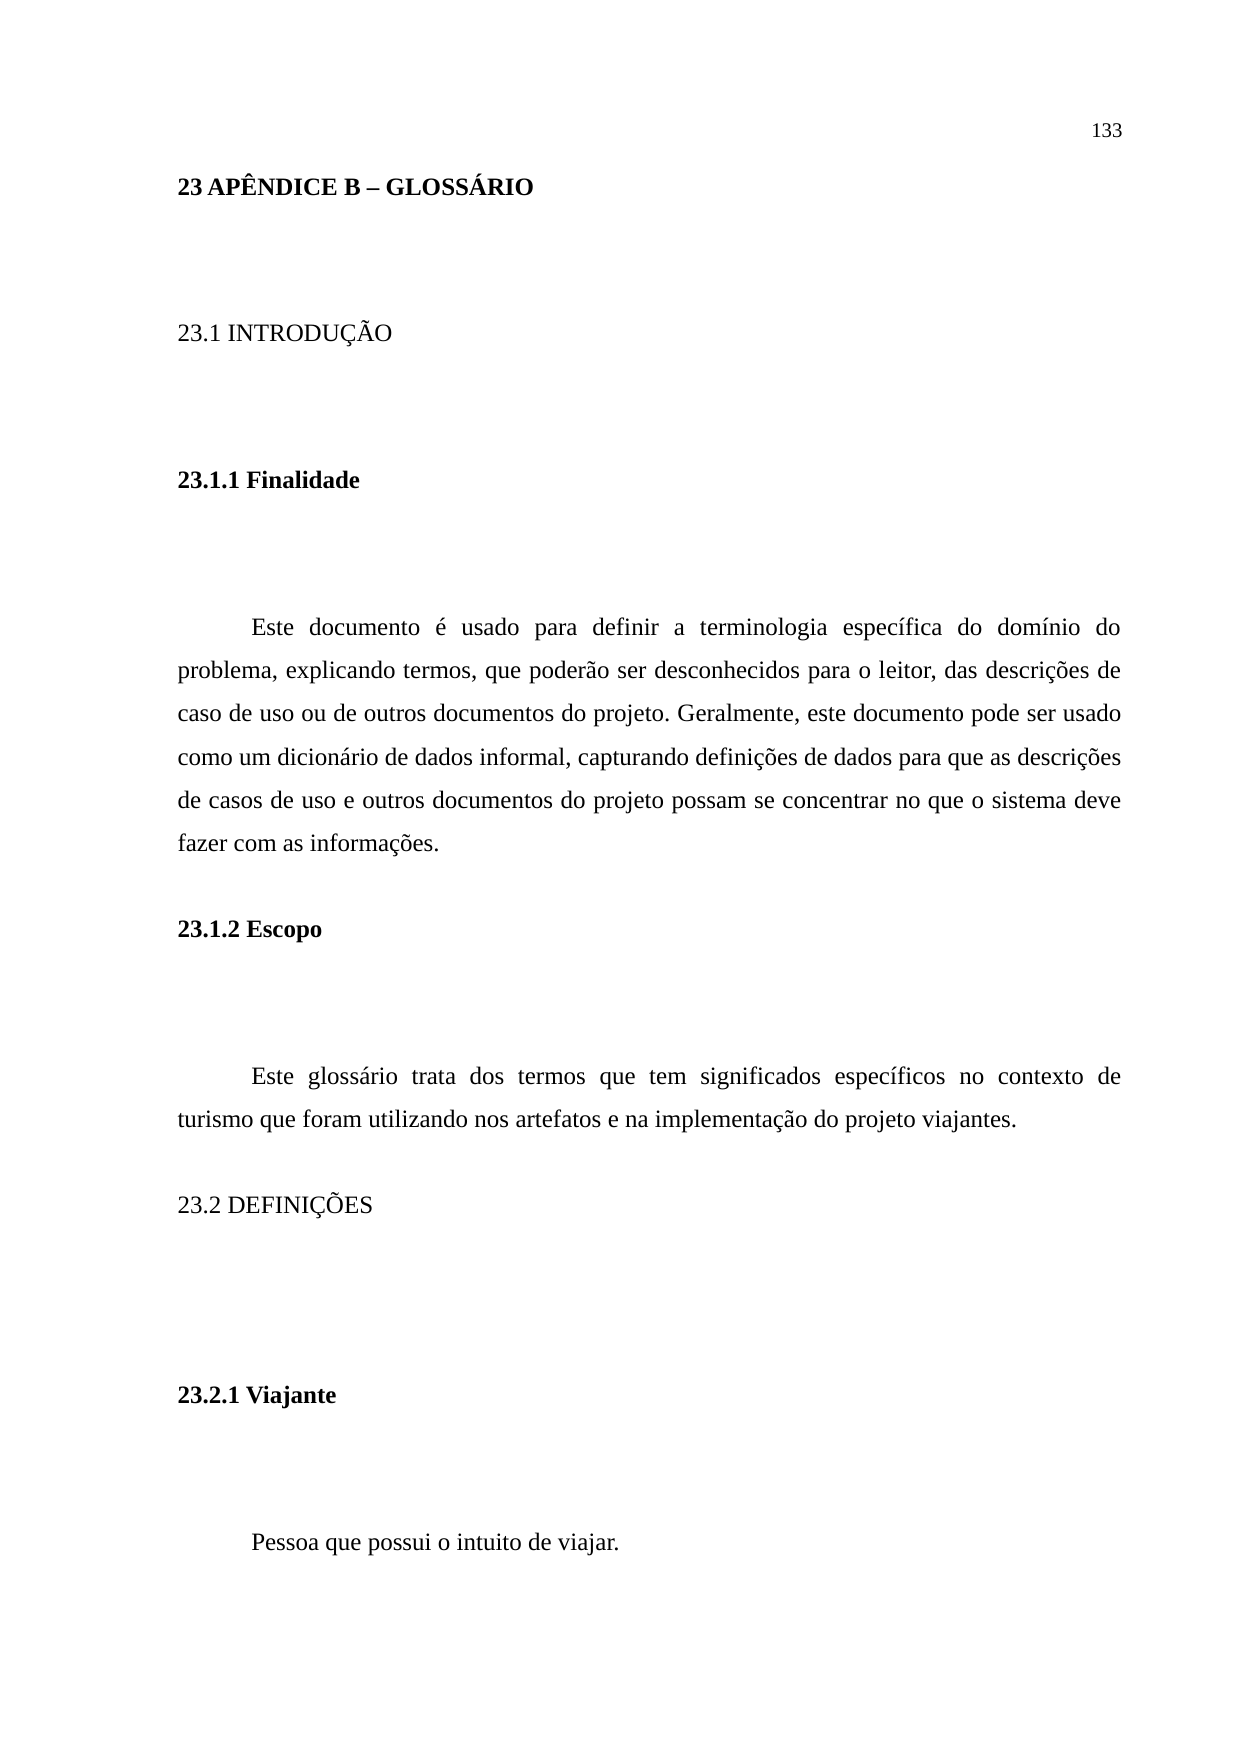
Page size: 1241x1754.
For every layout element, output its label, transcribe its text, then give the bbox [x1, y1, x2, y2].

subtitle Escopo [177, 914, 1122, 943]
subtitle Finalidade [177, 465, 1122, 494]
subtitle Viajante [177, 1380, 1122, 1409]
subtitle Introdução [177, 318, 1122, 347]
text Este documento é usado para definir a terminologia específica do domínio do problema, explicando termos, que poderão ser desconhecidos para o leitor, das descrições de caso de uso ou de outros documentos do projeto. Geralmente, este documento pode ser usado como um dicionário de dados informal, capturando definições de dados para que as descrições de casos de uso e outros documentos do projeto possam se concentrar no que o sistema deve fazer com as informações. [177, 612, 1122, 857]
subtitle Apêndice B – Glossário [177, 172, 1120, 200]
subtitle Definições [177, 1190, 1122, 1219]
text Este glossário trata dos termos que tem significados específicos no contexto de turismo que foram utilizando nos artefatos e na implementação do projeto viajantes. [177, 1061, 1122, 1133]
text Pessoa que possui o intuito de viajar. [177, 1527, 1122, 1556]
